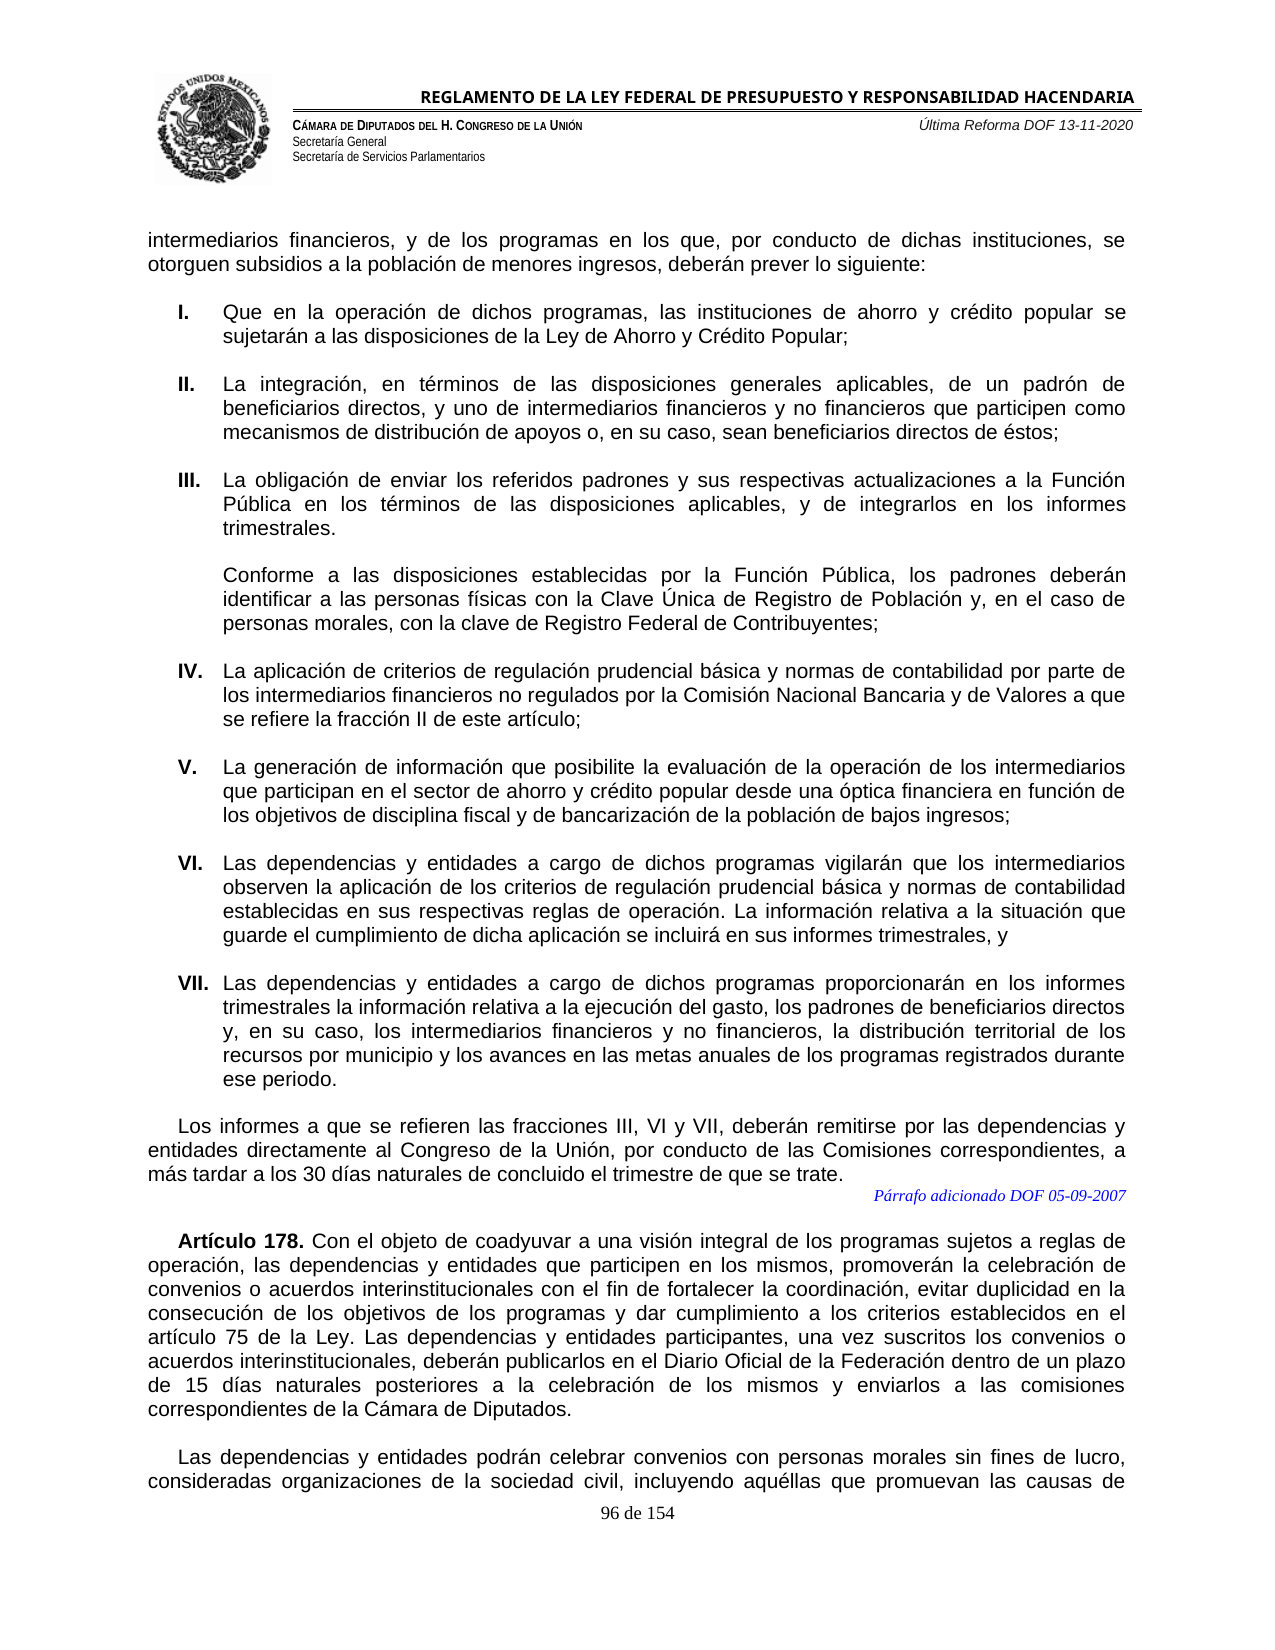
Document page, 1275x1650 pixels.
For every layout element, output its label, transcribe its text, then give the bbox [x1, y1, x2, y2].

text V. La generación de información que posibilite la evaluación de la operación de los intermediarios que participan en el sector de ahorro y crédito popular desde una óptica financiera en función de los objetivos de disciplina fiscal y de bancarización de la población de bajos ingresos; [178, 755, 1127, 827]
text III. La obligación de enviar los referidos padrones y sus respectivas actualizaciones a la Función Pública en los términos de las disposiciones aplicables, y de integrarlos en los informes trimestrales. [178, 467, 1127, 539]
text intermediarios financieros, y de los programas en los que, por conducto de dichas instituciones, se otorguen subsidios a la población de menores ingresos, deberán prever lo siguiente: [148, 228, 1127, 276]
text Los informes a que se refieren las fracciones III, VI y VII, deberán remitirse por las dependencias y entidades directamente al Congreso de la Unión, por conducto de las Comisiones correspondientes, a más tardar a los 30 días naturales de concluido el trimestre de que se trate. [148, 1114, 1127, 1186]
text Las dependencias y entidades podrán celebrar convenios con personas morales sin fines de lucro, consideradas organizaciones de la sociedad civil, incluyendo aquéllas que promuevan las causas de [148, 1445, 1127, 1493]
text Párrafo adicionado DOF 05-09-2007 [148, 1186, 1127, 1205]
text Conforme a las disposiciones establecidas por la Función Pública, los padrones deberán identificar a las personas físicas con la Clave Única de Registro de Población y, en el caso de personas morales, con la clave de Registro Federal de Contribuyentes; [178, 563, 1127, 635]
text Artículo 178. Con el objeto de coadyuvar a una visión integral de los programas sujetos a reglas de operación, las dependencias y entidades que participen en los mismos, promoverán la celebración de convenios o acuerdos interinstitucionales con el fin de fortalecer la coordinación, evitar duplicidad en la consecución de los objetivos de los programas y dar cumplimiento a los criterios establecidos en el artículo 75 de la Ley. Las dependencias y entidades participantes, una vez suscritos los convenios o acuerdos interinstitucionales, deberán publicarlos en el Diario Oficial de la Federación dentro de un plazo de 15 días naturales posteriores a la celebración de los mismos y enviarlos a las comisiones correspondientes de la Cámara de Diputados. [148, 1229, 1127, 1421]
text IV. La aplicación de criterios de regulación prudencial básica y normas de contabilidad por parte de los intermediarios financieros no regulados por la Comisión Nacional Bancaria y de Valores a que se refiere la fracción II de este artículo; [178, 659, 1127, 731]
text VI. Las dependencias y entidades a cargo de dichos programas vigilarán que los intermediarios observen la aplicación de los criterios de regulación prudencial básica y normas de contabilidad establecidas en sus respectivas reglas de operación. La información relativa a la situación que guarde el cumplimiento de dicha aplicación se incluirá en sus informes trimestrales, y [178, 851, 1127, 947]
text I. Que en la operación de dichos programas, las instituciones de ahorro y crédito popular se sujetarán a las disposiciones de la Ley de Ahorro y Crédito Popular; [178, 300, 1127, 348]
text II. La integración, en términos de las disposiciones generales aplicables, de un padrón de beneficiarios directos, y uno de intermediarios financieros y no financieros que participen como mecanismos de distribución de apoyos o, en su caso, sean beneficiarios directos de éstos; [178, 372, 1127, 443]
text VII. Las dependencias y entidades a cargo de dichos programas proporcionarán en los informes trimestrales la información relativa a la ejecución del gasto, los padrones de beneficiarios directos y, en su caso, los intermediarios financieros y no financieros, la distribución territorial de los recursos por municipio y los avances en las metas anuales de los programas registrados durante ese periodo. [178, 971, 1127, 1090]
